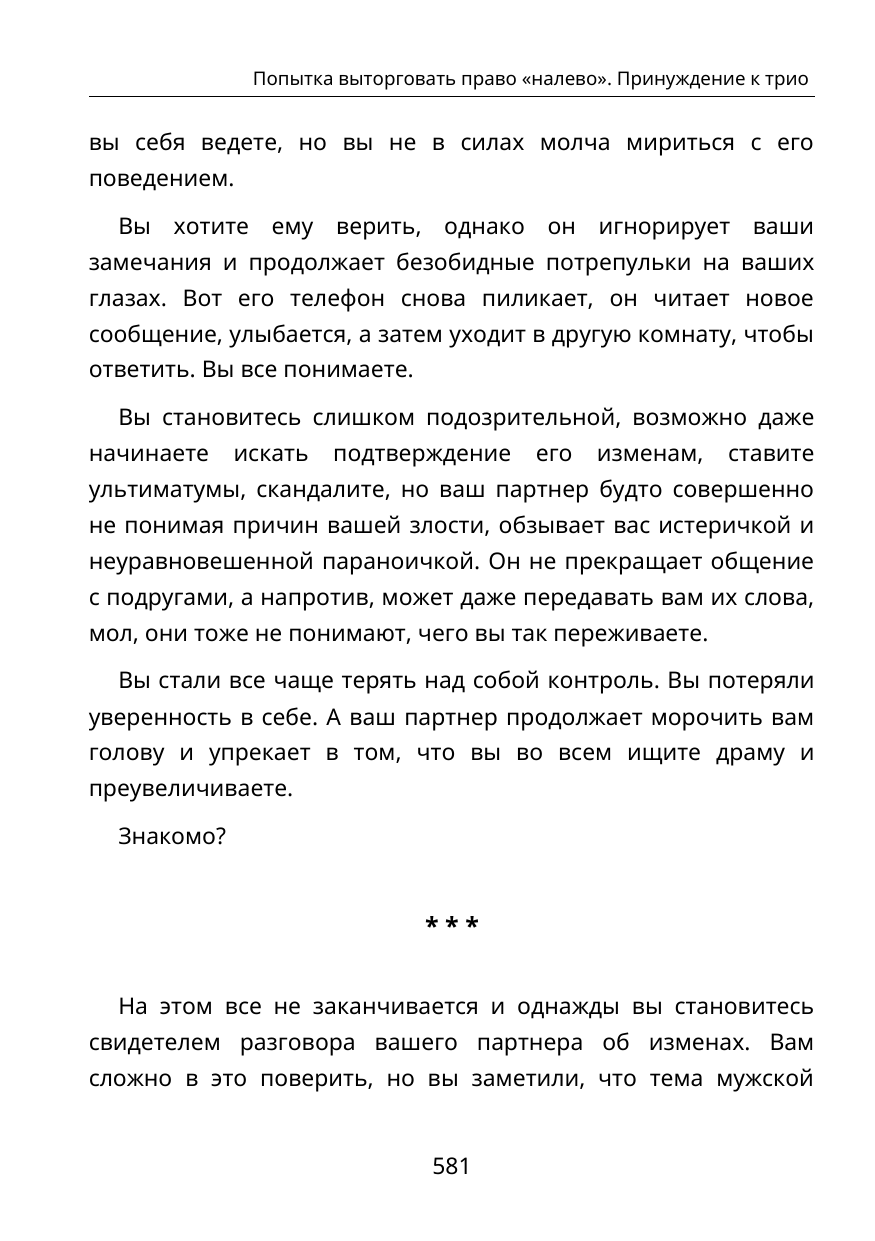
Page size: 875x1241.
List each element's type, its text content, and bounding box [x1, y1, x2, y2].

text Вы хотите ему верить, однако он игнорирует ваши замечания и продолжает безобидные потрепульки на ваших глазах. Вот его телефон снова пиликает, он читает новое сообщение, улыбается, а затем уходит в другую комнату, чтобы ответить. Вы все понимаете. [88, 210, 815, 385]
text Вы становитесь слишком подозрительной, возможно даже начинаете искать подтверждение его изменам, ставите ультиматумы, скандалите, но ваш партнер будто совершенно не понимая причин вашей злости, обзывает вас истеричкой и неуравновешенной параноичкой. Он не прекращает общение с подругами, а напротив, может даже передавать вам их слова, мол, они тоже не понимают, чего вы так переживаете. [88, 401, 815, 648]
text Знакомо? [88, 820, 815, 851]
subtitle * * * [88, 909, 815, 943]
text вы себя ведете, но вы не в силах молча мириться с его поведением. [88, 126, 815, 193]
text На этом все не заканчивается и однажды вы становитесь свидетелем разговора вашего партнера об изменах. Вам сложно в это поверить, но вы заметили, что тема мужской [88, 989, 815, 1093]
text Вы стали все чаще терять над собой контроль. Вы потеряли уверенность в себе. А ваш партнер продолжает морочить вам голову и упрекает в том, что вы во всем ищите драму и преувеличиваете. [88, 664, 815, 803]
